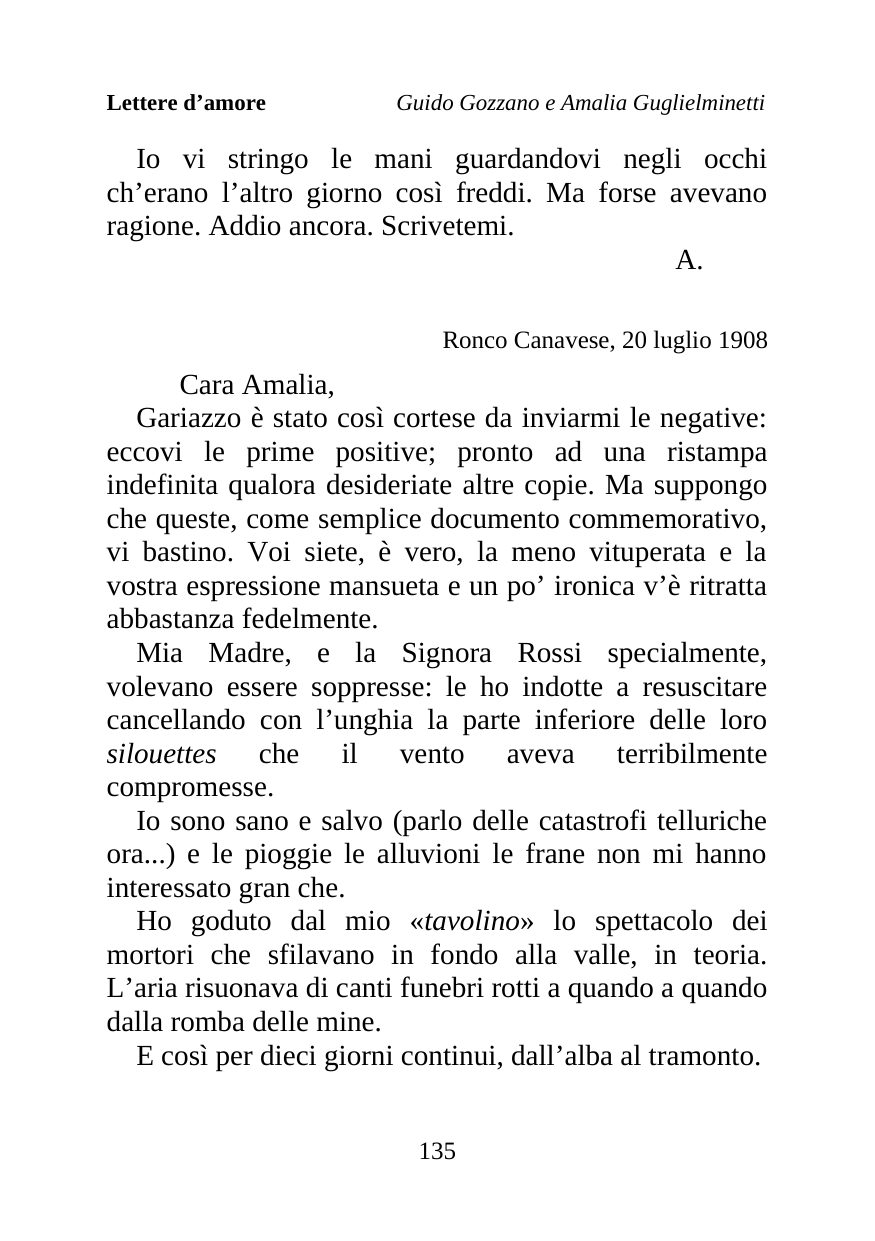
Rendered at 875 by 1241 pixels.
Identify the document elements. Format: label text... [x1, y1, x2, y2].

text A. [675, 242, 768, 276]
text Ho goduto dal mio «tavolino» lo spettacolo dei mortori che sfilavano in fondo alla valle, in teoria. L’aria risuonava di canti funebri rotti a quando a quando dalla romba delle mine. [106, 903, 768, 1038]
text Cara Amalia, [106, 367, 768, 400]
text Mia Madre, e la Signora Rossi specialmente, volevano essere soppresse: le ho indotte a resuscitare cancellando con l’unghia la parte inferiore delle loro silouettes che il vento aveva terribilmente compromesse. [106, 635, 768, 803]
text E così per dieci giorni continui, dall’alba al tramonto. [106, 1038, 768, 1071]
text Ronco Canavese, 20 luglio 1908 [106, 326, 768, 354]
text Gariazzo è stato così cortese da inviarmi le negative: eccovi le prime positive; pronto ad una ristampa indefinita qualora desideriate altre copie. Ma suppongo che queste, come semplice documento commemorativo, vi bastino. Voi siete, è vero, la meno vituperata e la vostra espressione mansueta e un po’ ironica v’è ritratta abbastanza fedelmente. [106, 400, 768, 635]
text Io vi stringo le mani guardandovi negli occhi ch’erano l’altro giorno così freddi. Ma forse avevano ragione. Addio ancora. Scrivetemi. [106, 141, 768, 242]
text Io sono sano e salvo (parlo delle catastrofi telluriche ora...) e le pioggie le alluvioni le frane non mi hanno interessato gran che. [106, 803, 768, 903]
